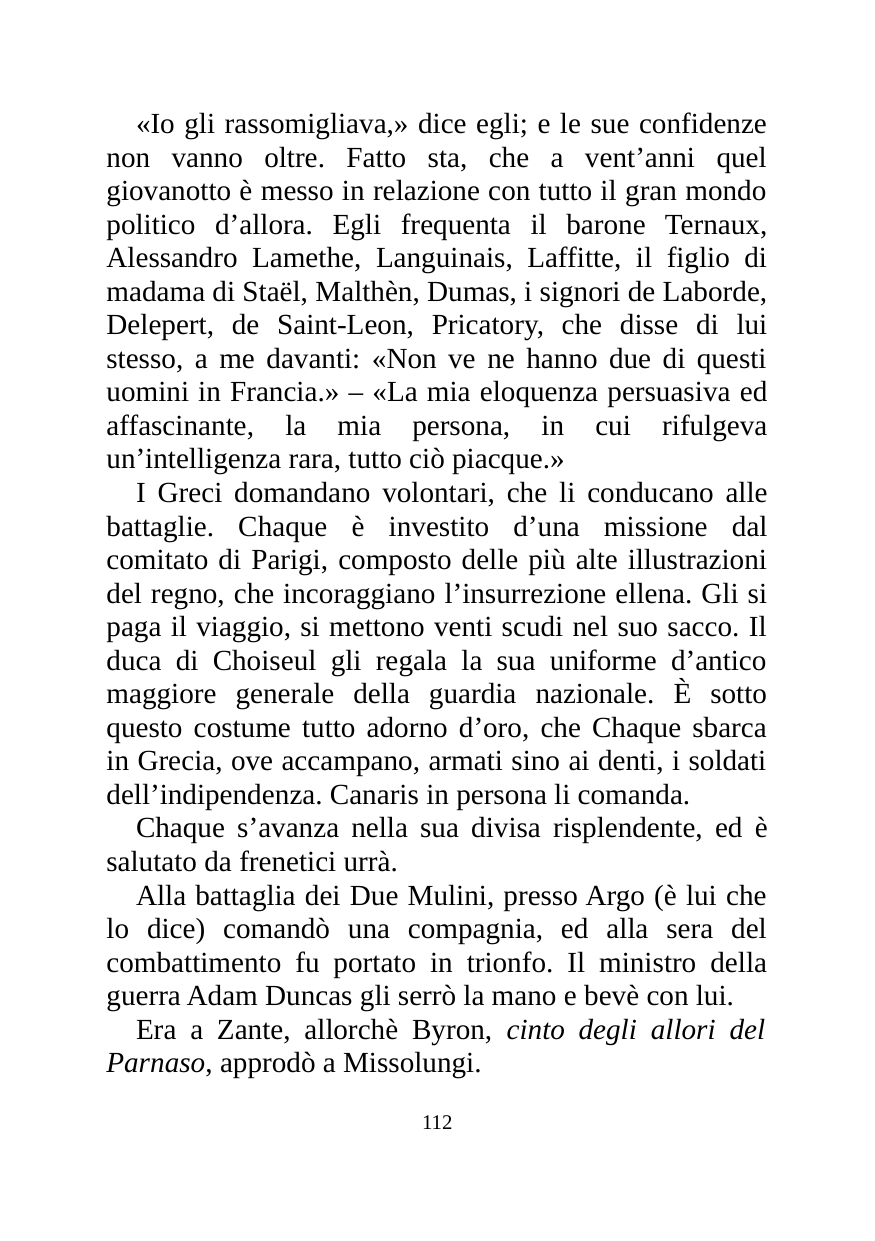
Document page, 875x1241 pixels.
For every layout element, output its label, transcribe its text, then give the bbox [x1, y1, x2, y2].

text Chaque s’avanza nella sua divisa risplendente, ed è salutato da frenetici urrà. [106, 811, 768, 878]
text I Greci domandano volontari, che li conducano alle battaglie. Chaque è investito d’una missione dal comitato di Parigi, composto delle più alte illustrazioni del regno, che incoraggiano l’insurrezione ellena. Gli si paga il viaggio, si mettono venti scudi nel suo sacco. Il duca di Choiseul gli regala la sua uniforme d’antico maggiore generale della guardia nazionale. È sotto questo costume tutto adorno d’oro, che Chaque sbarca in Grecia, ove accampano, armati sino ai denti, i soldati dell’indipendenza. Canaris in persona li comanda. [106, 475, 768, 811]
text Alla battaglia dei Due Mulini, presso Argo (è lui che lo dice) comandò una compagnia, ed alla sera del combattimento fu portato in trionfo. Il ministro della guerra Adam Duncas gli serrò la mano e bevè con lui. [106, 878, 768, 1012]
text Era a Zante, allorchè Byron, cinto degli allori del Parnaso, approdò a Missolungi. [106, 1012, 768, 1079]
text «Io gli rassomigliava,» dice egli; e le sue confidenze non vanno oltre. Fatto sta, che a vent’anni quel giovanotto è messo in relazione con tutto il gran mondo politico d’allora. Egli frequenta il barone Ternaux, Alessandro Lamethe, Languinais, Laffitte, il figlio di madama di Staël, Malthèn, Dumas, i signori de Laborde, Delepert, de Saint-Leon, Pricatory, che disse di lui stesso, a me davanti: «Non ve ne hanno due di questi uomini in Francia.» – «La mia eloquenza persuasiva ed affascinante, la mia persona, in cui rifulgeva un’intelligenza rara, tutto ciò piacque.» [106, 106, 768, 475]
